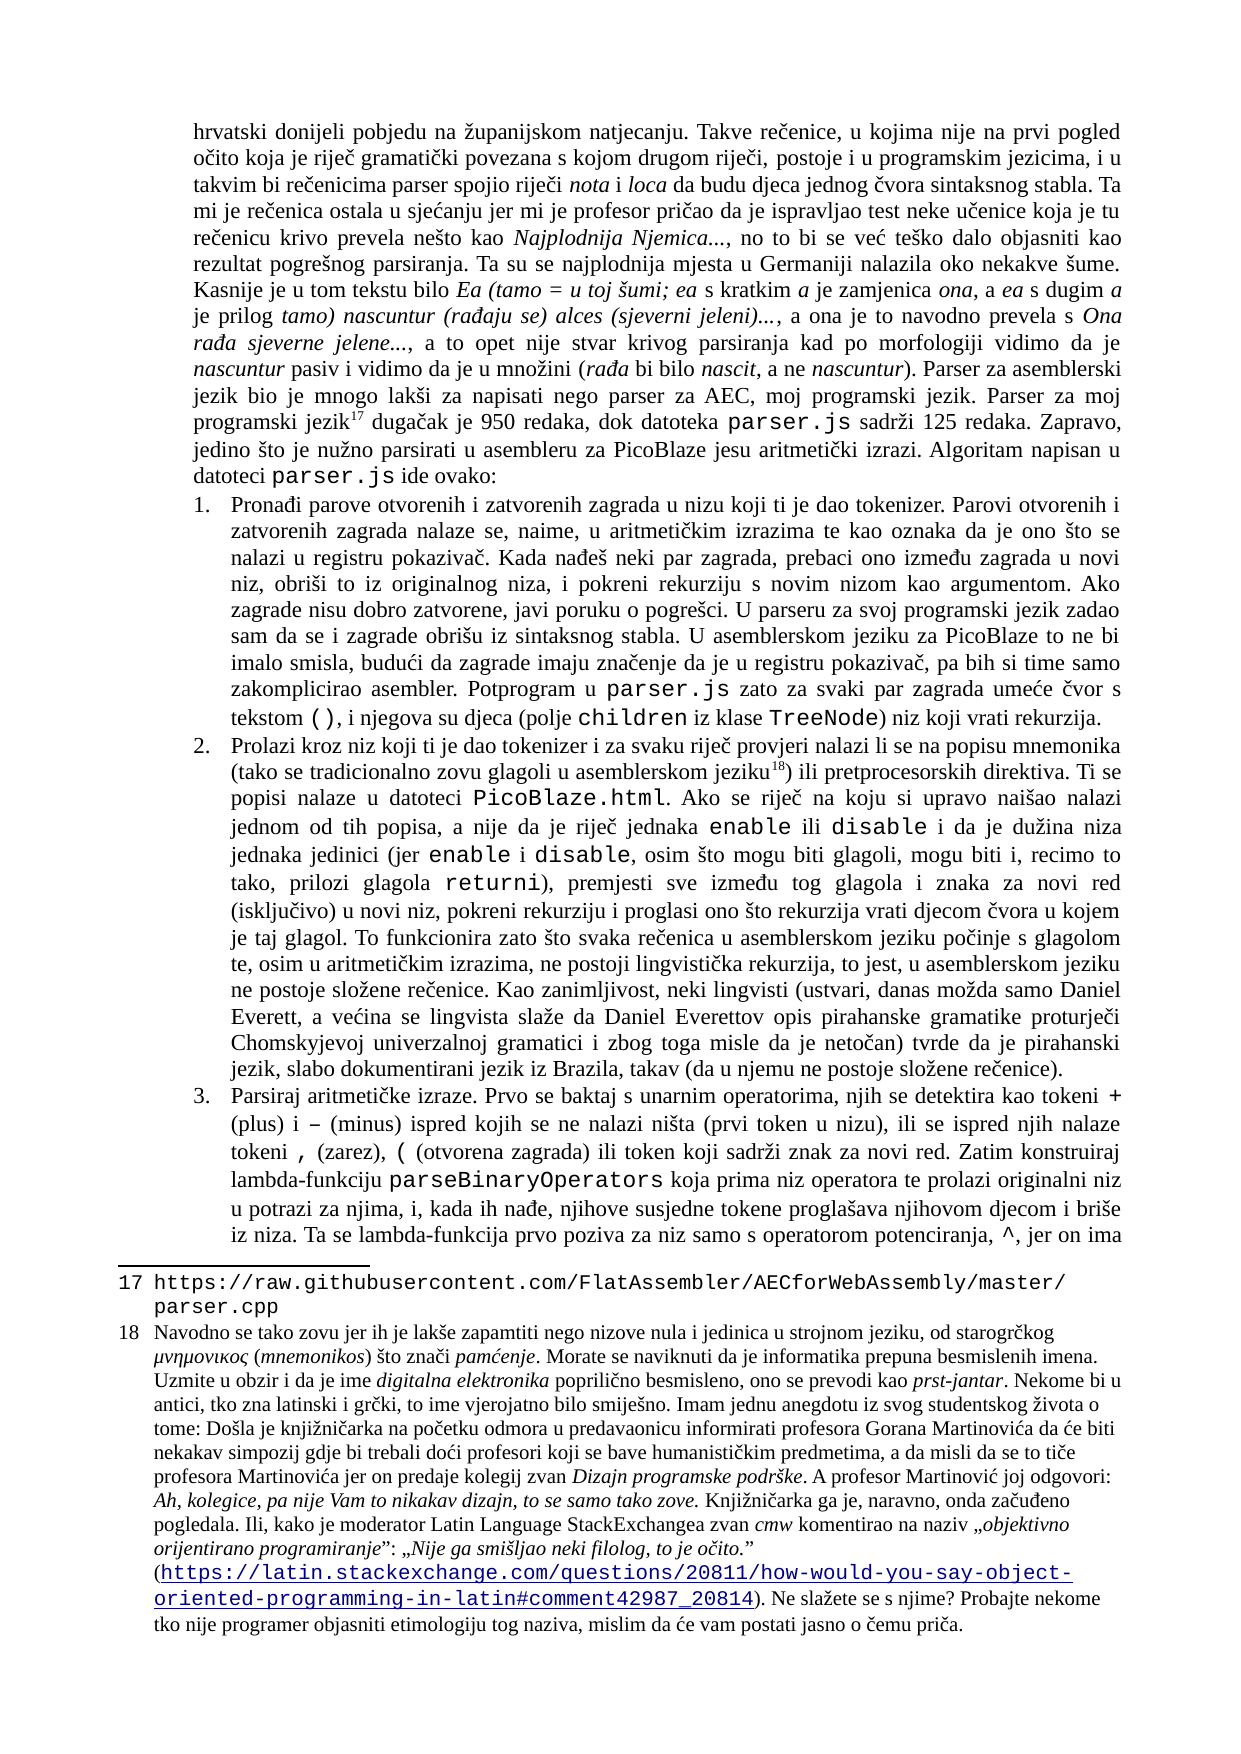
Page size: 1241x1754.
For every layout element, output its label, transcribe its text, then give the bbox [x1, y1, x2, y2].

list Pronađi parove otvorenih i zatvorenih zagrada u nizu koji ti je dao tokenizer. Parovi otvorenih i zatvorenih zagrada nalaze se, naime, u aritmetičkim izrazima te kao oznaka da je ono što se nalazi u registru pokazivač. Kada nađeš neki par zagrada, prebaci ono između zagrada u novi niz, obriši to iz originalnog niza, i pokreni rekurziju s novim nizom kao argumentom. Ako zagrade nisu dobro zatvorene, javi poruku o pogrešci. U parseru za svoj programski jezik zadao sam da se i zagrade obrišu iz sintaksnog stabla. U asemblerskom jeziku za PicoBlaze to ne bi imalo smisla, budući da zagrade imaju značenje da je u registru pokazivač, pa bih si time samo zakomplicirao asembler. Potprogram u parser.js zato za svaki par zagrada umeće čvor s tekstom (), i njegova su djeca (polje children iz klase TreeNode) niz koji vrati rekurzija. [193, 491, 1122, 732]
list https://raw.githubusercontent.com/FlatAssembler/AECforWebAssembly/master/parser.cpp [118, 1272, 1122, 1320]
list hrvatski donijeli pobjedu na županijskom natjecanju. Takve rečenice, u kojima nije na prvi pogled očito koja je riječ gramatički povezana s kojom drugom riječi, postoje i u programskim jezicima, i u takvim bi rečenicima parser spojio riječi nota i loca da budu djeca jednog čvora sintaksnog stabla. Ta mi je rečenica ostala u sjećanju jer mi je profesor pričao da je ispravljao test neke učenice koja je tu rečenicu krivo prevela nešto kao Najplodnija Njemica..., no to bi se već teško dalo objasniti kao rezultat pogrešnog parsiranja. Ta su se najplodnija mjesta u Germaniji nalazila oko nekakve šume. Kasnije je u tom tekstu bilo Ea (tamo = u toj šumi; ea s kratkim a je zamjenica ona, a ea s dugim a je prilog tamo) nascuntur (rađaju se) alces (sjeverni jeleni)..., a ona je to navodno prevela s Ona rađa sjeverne jelene..., a to opet nije stvar krivog parsiranja kad po morfologiji vidimo da je nascuntur pasiv i vidimo da je u množini (rađa bi bilo nascit, a ne nascuntur). Parser za asemblerski jezik bio je mnogo lakši za napisati nego parser za AEC, moj programski jezik. Parser za moj programski jezik dugačak je 950 redaka, dok datoteka parser.js sadrži 125 redaka. Zapravo, jedino što je nužno parsirati u asembleru za PicoBlaze jesu aritmetički izrazi. Algoritam napisan u datoteci parser.js ide ovako: [156, 118, 1122, 491]
list Parsiraj aritmetičke izraze. Prvo se baktaj s unarnim operatorima, njih se detektira kao tokeni + (plus) i – (minus) ispred kojih se ne nalazi ništa (prvi token u nizu), ili se ispred njih nalaze tokeni , (zarez), ( (otvorena zagrada) ili token koji sadrži znak za novi red. Zatim konstruiraj lambda-funkciju parseBinaryOperators koja prima niz operatora te prolazi originalni niz u potrazi za njima, i, kada ih nađe, njihove susjedne tokene proglašava njihovom djecom i briše iz niza. Ta se lambda-funkcija prvo poziva za niz samo s operatorom potenciranja, ^, jer on ima [193, 1082, 1122, 1249]
list Prolazi kroz niz koji ti je dao tokenizer i za svaku riječ provjeri nalazi li se na popisu mnemonika (tako se tradicionalno zovu glagoli u asemblerskom jeziku) ili pretprocesorskih direktiva. Ti se popisi nalaze u datoteci PicoBlaze.html. Ako se riječ na koju si upravo naišao nalazi jednom od tih popisa, a nije da je riječ jednaka enable ili disable i da je dužina niza jednaka jedinici (jer enable i disable, osim što mogu biti glagoli, mogu biti i, recimo to tako, prilozi glagola returni), premjesti sve između tog glagola i znaka za novi red (isključivo) u novi niz, pokreni rekurziju i proglasi ono što rekurzija vrati djecom čvora u kojem je taj glagol. To funkcionira zato što svaka rečenica u asemblerskom jeziku počinje s glagolom te, osim u aritmetičkim izrazima, ne postoji lingvistička rekurzija, to jest, u asemblerskom jeziku ne postoje složene rečenice. Kao zanimljivost, neki lingvisti (ustvari, danas možda samo Daniel Everett, a većina se lingvista slaže da Daniel Everettov opis pirahanske gramatike proturječi Chomskyjevoj univerzalnoj gramatici i zbog toga misle da je netočan) tvrde da je pirahanski jezik, slabo dokumentirani jezik iz Brazila, takav (da u njemu ne postoje složene rečenice). [193, 732, 1122, 1082]
list Navodno se tako zovu jer ih je lakše zapamtiti nego nizove nula i jedinica u strojnom jeziku, od starogrčkog μνημονικος (mnemonikos) što znači pamćenje. Morate se naviknuti da je informatika prepuna besmislenih imena. Uzmite u obzir i da je ime digitalna elektronika poprilično besmisleno, ono se prevodi kao prst-jantar. Nekome bi u antici, tko zna latinski i grčki, to ime vjerojatno bilo smiješno. Imam jednu anegdotu iz svog studentskog života o tome: Došla je knjižničarka na početku odmora u predavaonicu informirati profesora Gorana Martinovića da će biti nekakav simpozij gdje bi trebali doći profesori koji se bave humanističkim predmetima, a da misli da se to tiče profesora Martinovića jer on predaje kolegij zvan Dizajn programske podrške. A profesor Martinović joj odgovori: Ah, kolegice, pa nije Vam to nikakav dizajn, to se samo tako zove. Knjižničarka ga je, naravno, onda začuđeno pogledala. Ili, kako je moderator Latin Language StackExchangea zvan cmw komentirao na naziv „objektivno orijentirano programiranje”: „Nije ga smišljao neki filolog, to je očito.” (https://latin.stackexchange.com/questions/20811/how-would-you-say-object-oriented-programming-in-latin#comment42987_20814). Ne slažete se s njime? Probajte nekome tko nije programer objasniti etimologiju tog naziva, mislim da će vam postati jasno o čemu priča. [118, 1320, 1122, 1636]
